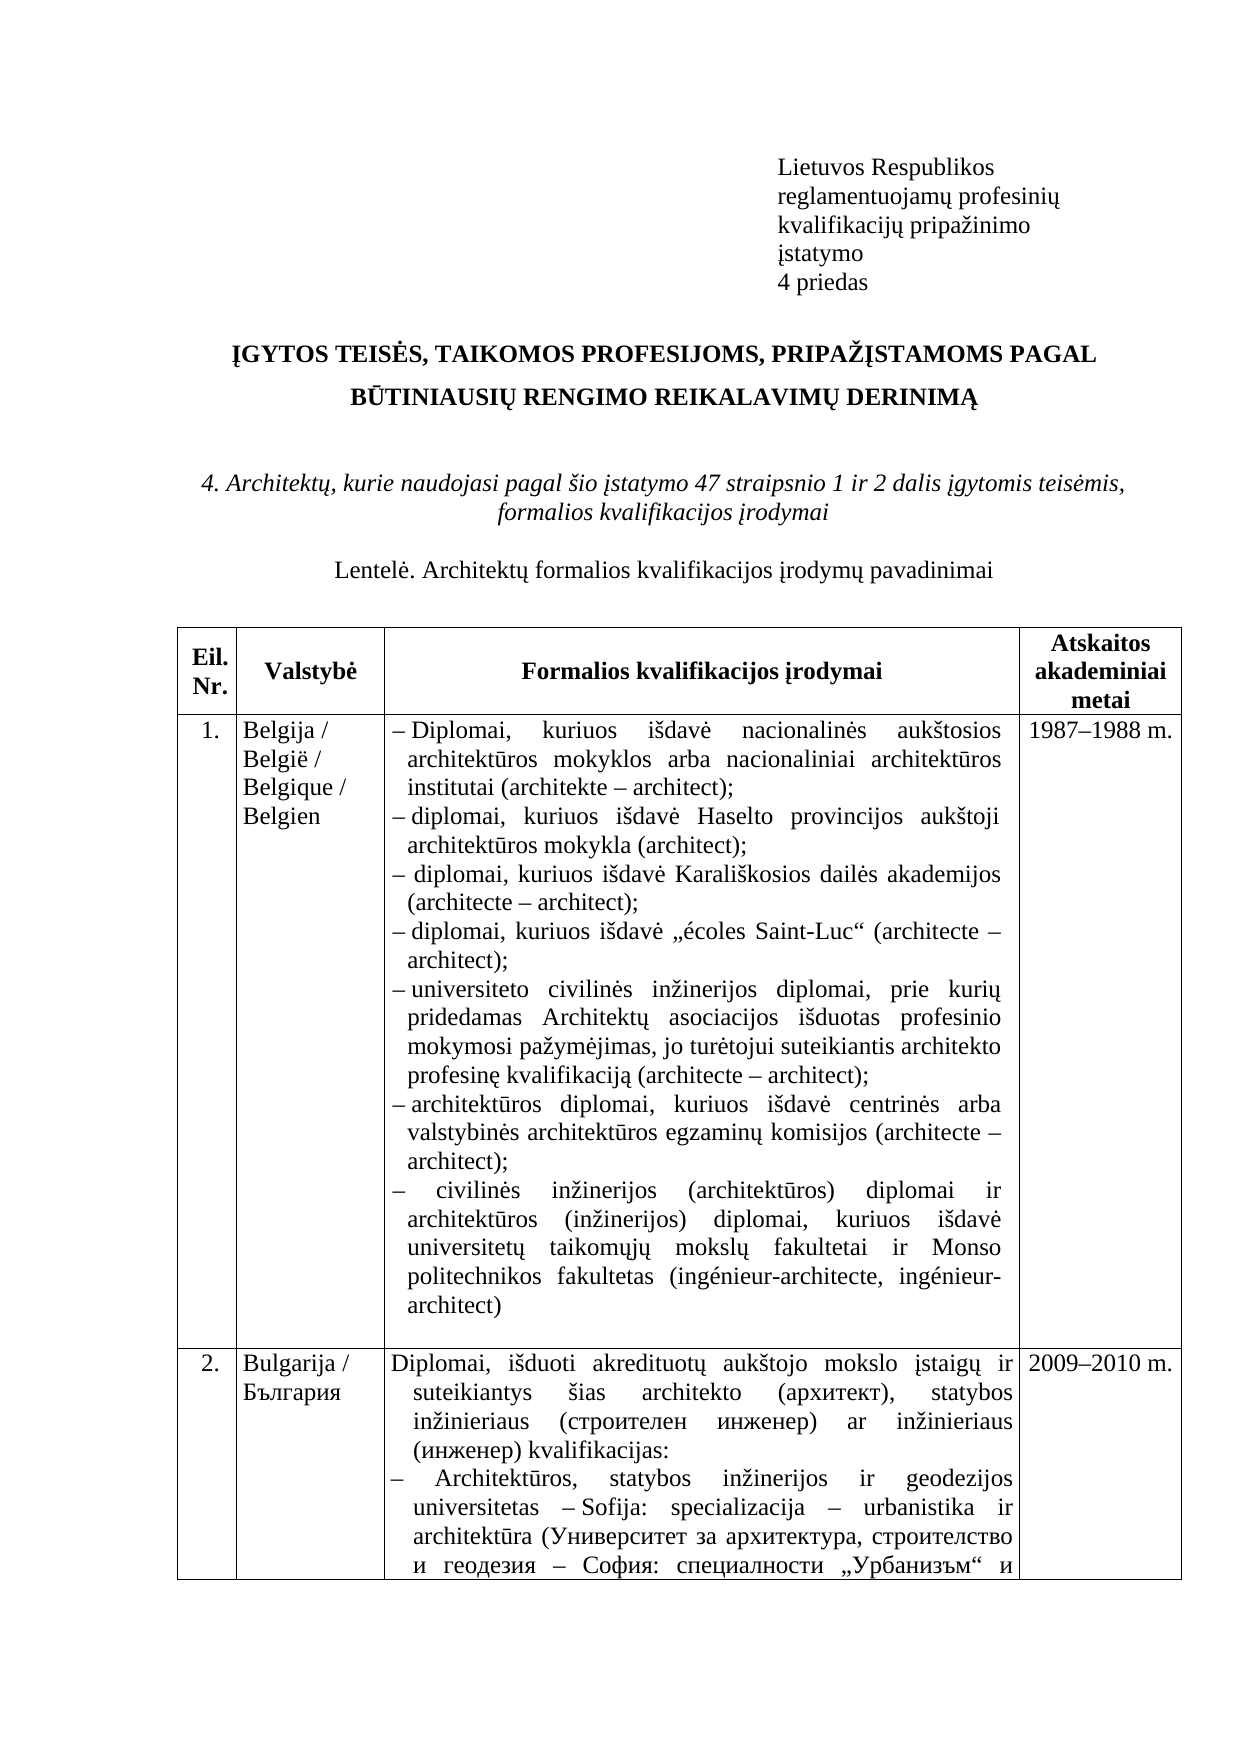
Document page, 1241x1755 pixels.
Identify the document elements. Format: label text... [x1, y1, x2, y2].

text Lietuvos Respublikos [177, 152, 1166, 181]
table_header Atskaitos akademiniai metai [1020, 628, 1181, 714]
text kvalifikacijų pripažinimo [177, 210, 1166, 238]
table_cell – Diplomai, kuriuos išdavė nacionalinės aukštosios architektūros mokyklos arba nacionaliniai architektūros institutai (architekte – architect); – diplomai, kuriuos išdavė Haselto provincijos aukštoji architektūros mokykla (architect); – diplomai, kuriuos išdavė Karališkosios dailės akademijos (architecte – architect); – diplomai, kuriuos išdavė „écoles Saint-Luc“ (architecte – architect); – universiteto civilinės inžinerijos diplomai, prie kurių pridedamas Architektų asociacijos išduotas profesinio mokymosi pažymėjimas, jo turėtojui suteikiantis architekto profesinę kvalifikaciją (architecte – architect); – architektūros diplomai, kuriuos išdavė centrinės arba valstybinės architektūros egzaminų komisijos (architecte – architect); – civilinės inžinerijos (architektūros) diplomai ir architektūros (inžinerijos) diplomai, kuriuos išdavė universitetų taikomųjų mokslų fakultetai ir Monso politechnikos fakultetas (ingénieur-architecte, ingénieur-architect) [385, 715, 1019, 1347]
table_header Formalios kvalifikacijos įrodymai [385, 628, 1019, 714]
text 4 priedas [177, 267, 1154, 296]
text 4. Architektų, kurie naudojasi pagal šio įstatymo 47 straipsnio 1 ir 2 dalis įgytomis teisėmis, formalios kvalifikacijos įrodymai [177, 468, 1152, 526]
table_cell 1. [178, 715, 236, 1347]
text reglamentuojamų profesinių [177, 181, 1166, 210]
text Lentelė. Architektų formalios kvalifikacijos įrodymų pavadinimai [177, 555, 1151, 583]
table_cell Diplomai, išduoti akredituotų aukštojo mokslo įstaigų ir suteikiantys šias architekto (архитект), statybos inžinieriaus (cтроителен инженер) ar inžinieriaus (инженер) kvalifikacijas: – Architektūros, statybos inžinerijos ir geodezijos universitetas – Sofija: specializacija – urbanistika ir architektūra (Университет за архитектура, строителство и геодезия – София: специалности „Урбанизъм“ и [385, 1349, 1019, 1578]
table_cell Bulgarija / България [237, 1349, 384, 1578]
table_cell 1987–1988 m. [1020, 715, 1181, 1347]
table_cell 2. [178, 1349, 236, 1578]
table_cell Belgija / België / Belgique / Belgien [237, 715, 384, 1347]
table_header Valstybė [237, 628, 384, 714]
text įstatymo [177, 238, 1166, 267]
text ĮGYTOS TEISĖS, TAIKOMOS PROFESIJOMS, PRIPAŽĮSTAMOMS PAGAL BŪTINIAUSIŲ RENGIMO REIKALAVIMŲ DERINIMĄ [177, 339, 1152, 411]
table_header Eil. Nr. [178, 628, 236, 714]
table_cell 2009–2010 m. [1020, 1349, 1181, 1578]
